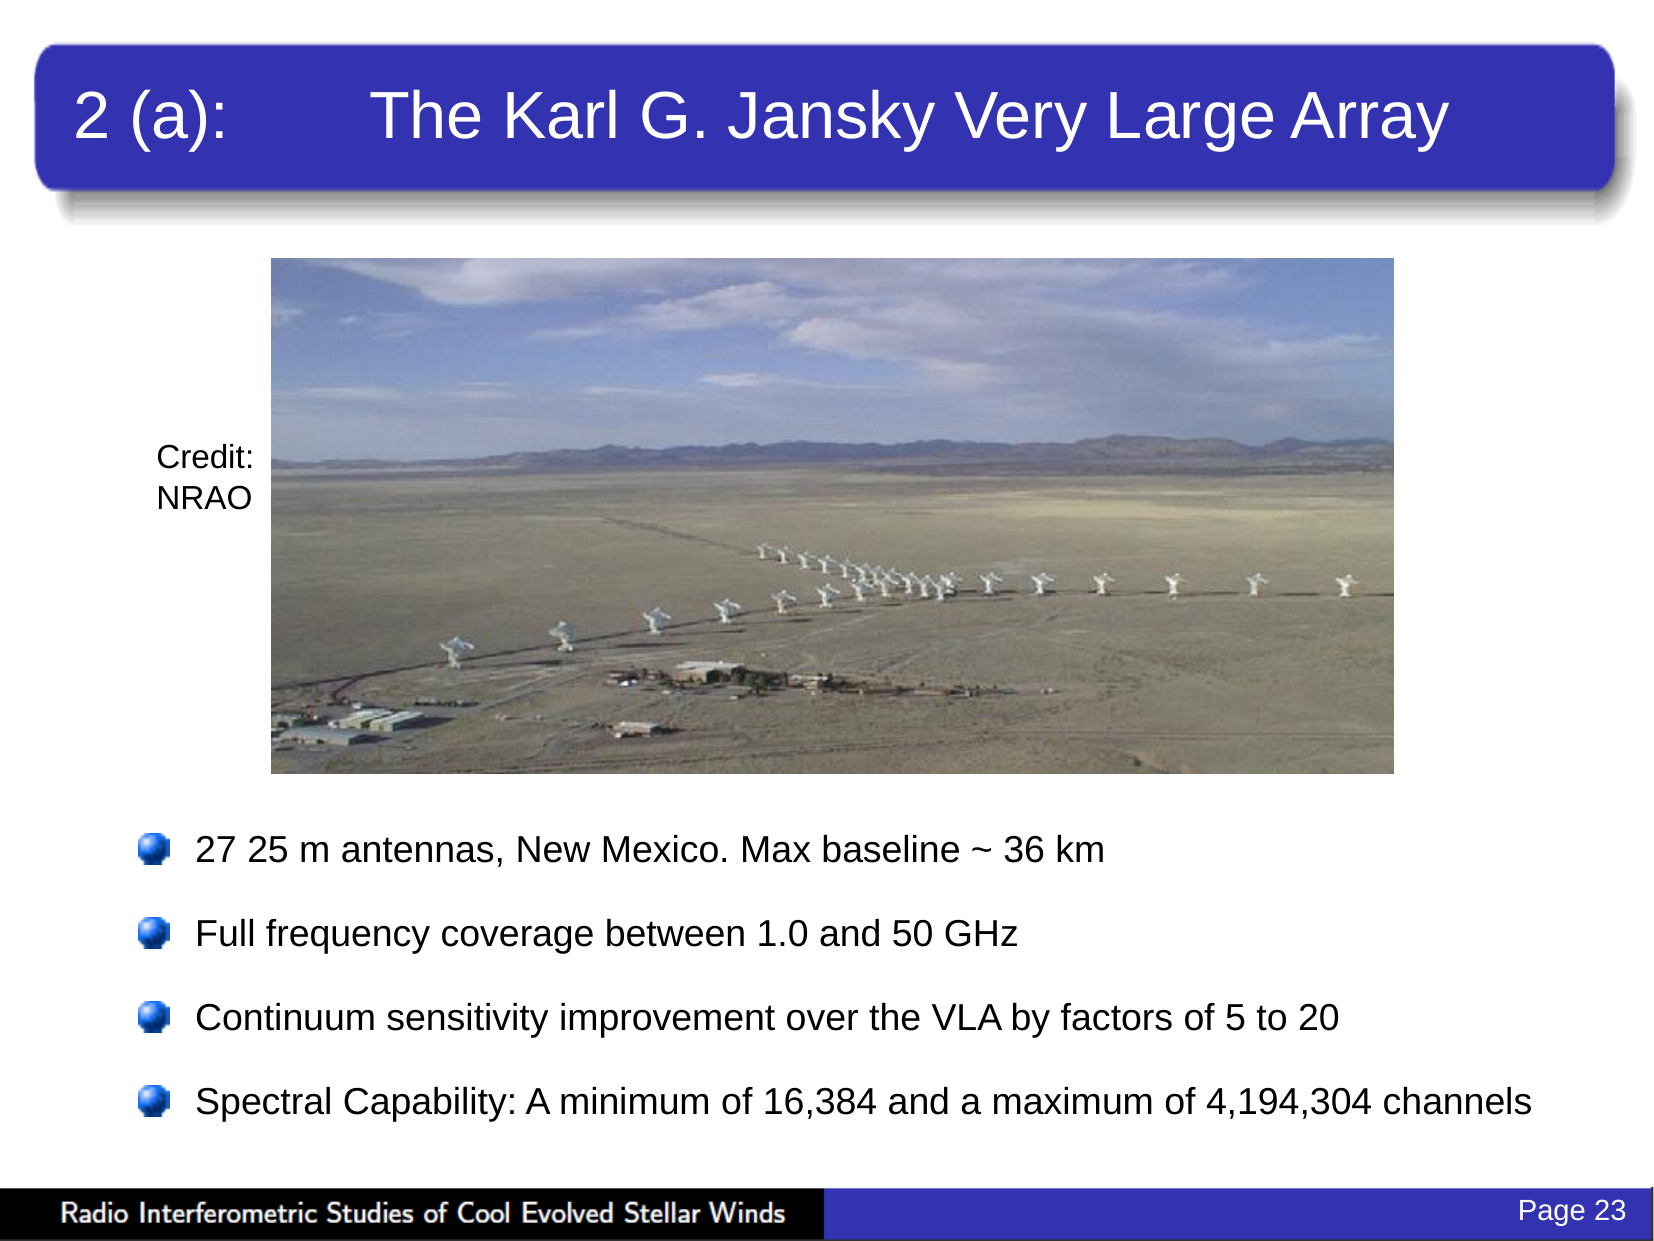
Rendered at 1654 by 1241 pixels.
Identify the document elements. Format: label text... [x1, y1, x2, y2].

text_box Credit: NRAO [141, 431, 290, 550]
picture [0, 1187, 1654, 1241]
text_box 2 (a): The Karl G. Jansky Very Large Array [59, 70, 1595, 236]
picture [23, 29, 1648, 237]
picture [271, 258, 1394, 774]
text_box 27 25 m antennas, New Mexico. Max baseline ~ 36 km Full frequency coverage between 1.0 and 50 GHz Continuum sensitivity improvement over the VLA by factors of 5 to 20 Spectral Capability: A minimum of 16,384 and a maximum of 4,194,304 channels [88, 820, 1565, 1158]
text_box Page 23 [814, 1187, 1642, 1235]
